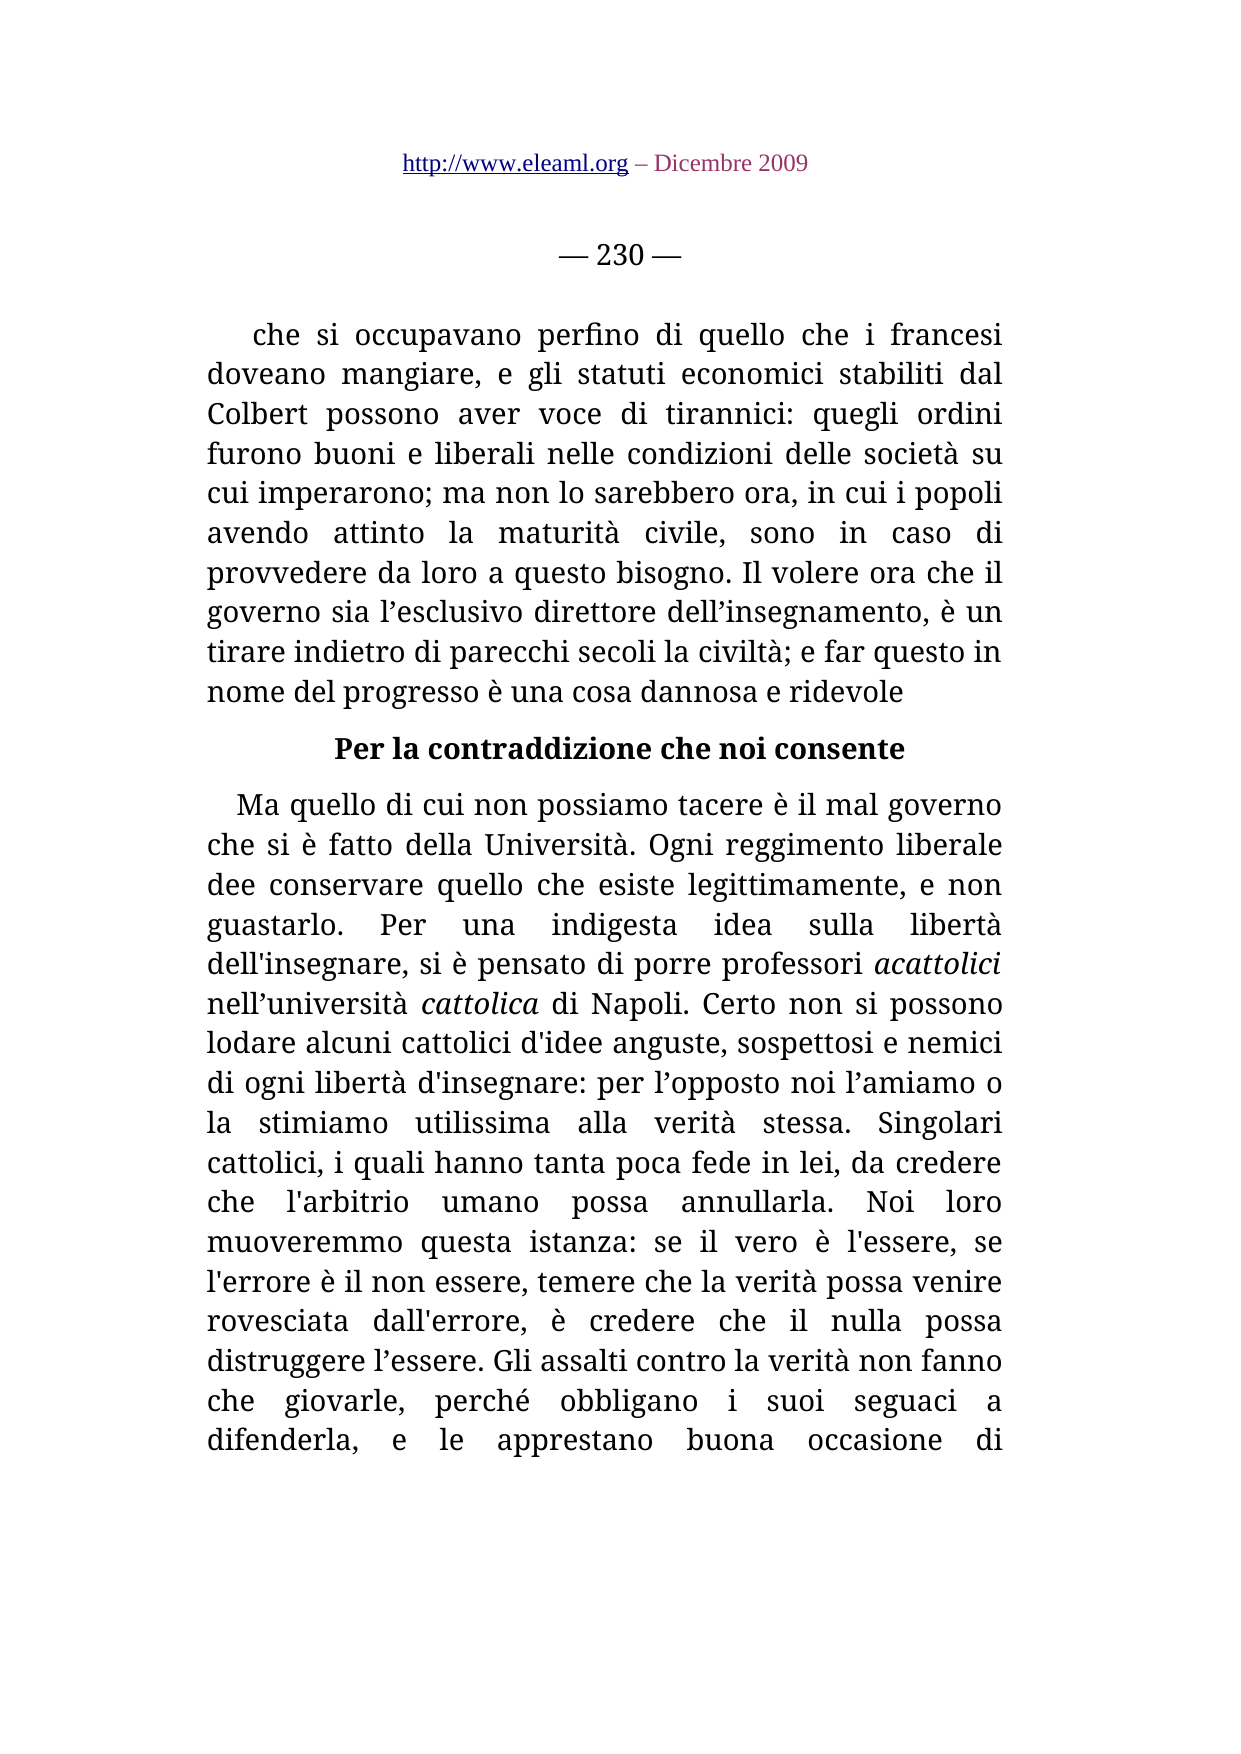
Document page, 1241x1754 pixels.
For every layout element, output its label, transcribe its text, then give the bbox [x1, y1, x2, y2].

text Ma quello di cui non possiamo tacere è il mal governo che si è fatto della Università. Ogni reggimento liberale dee conservare quello che esiste legittimamente, e non guastarlo. Per una indigesta idea sulla libertà dell'insegnare, si è pensato di porre professori acattolici nell’università cattolica di Napoli. Certo non si possono lodare alcuni cattolici d'idee anguste, sospettosi e nemici di ogni libertà d'insegnare: per l’opposto noi l’amiamo o la stimiamo utilissima alla verità stessa. Singolari cattolici, i quali hanno tanta poca fede in lei, da credere che l'arbitrio umano possa annullarla. Noi loro muoveremmo questa istanza: se il vero è l'essere, se l'errore è il non essere, temere che la verità possa venire rovesciata dall'errore, è credere che il nulla possa distruggere l’essere. Gli assalti contro la verità non fanno che giovarle, perché obbligano i suoi seguaci a difenderla, e le apprestano buona occasione di [207, 785, 1004, 1459]
text che si occupavano perfino di quello che i francesi doveano mangiare, e gli statuti economici stabiliti dal Colbert possono aver voce di tirannici: quegli ordini furono buoni e liberali nelle condizioni delle società su cui imperarono; ma non lo sarebbero ora, in cui i popoli avendo attinto la maturità civile, sono in caso di provvedere da loro a questo bisogno. Il volere ora che il governo sia l’esclusivo direttore dell’insegnamento, è un tirare indietro di parecchi secoli la civiltà; e far questo in nome del progresso è una cosa dannosa e ridevole [207, 314, 1004, 711]
text — 230 — [207, 234, 1004, 274]
text Per la contraddizione che noi consente [207, 728, 1004, 768]
